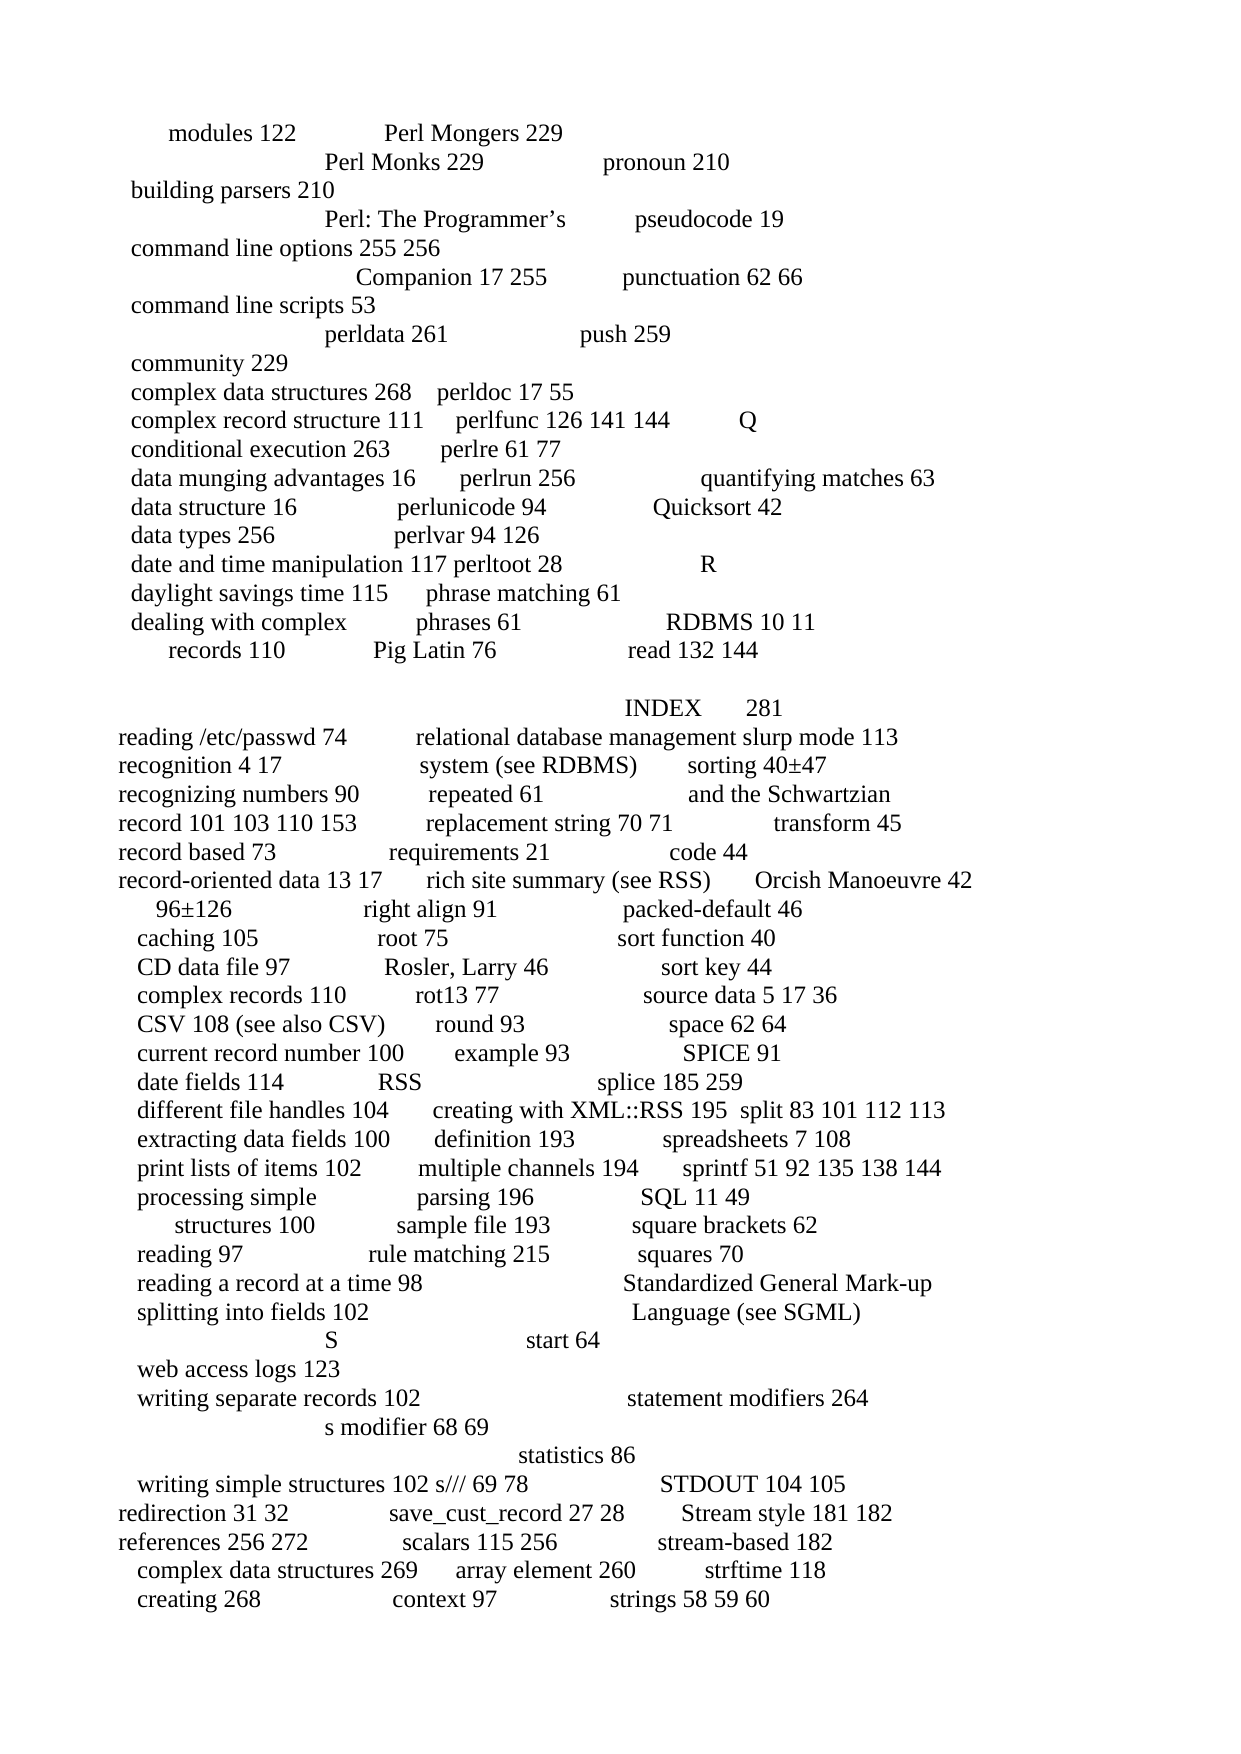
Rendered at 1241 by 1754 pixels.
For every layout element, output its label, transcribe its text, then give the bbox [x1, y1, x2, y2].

text building parsers 210 [118, 176, 1122, 204]
text print lists of items 102 multiple channels 194 sprintf 51 92 135 138 144 [118, 1153, 1122, 1182]
text record based 73 requirements 21 code 44 [118, 837, 1122, 866]
text S start 64 [118, 1326, 1122, 1354]
text daylight savings time 115 phrase matching 61 [118, 578, 1122, 607]
text data types 256 perlvar 94 126 [118, 521, 1122, 549]
text complex data structures 269 array element 260 strftime 118 [118, 1556, 1122, 1584]
text conditional execution 263 perlre 61 77 [118, 434, 1122, 463]
text Perl Monks 229 pronoun 210 [118, 147, 1122, 176]
text complex record structure 111 perlfunc 126 141 144 Q [118, 406, 1122, 434]
text redirection 31 32 save_cust_record 27 28 Stream style 181 182 [118, 1498, 1122, 1527]
text CD data file 97 Rosler, Larry 46 sort key 44 [118, 952, 1122, 981]
text recognizing numbers 90 repeated 61 and the Schwartzian [118, 779, 1122, 808]
text 96±126 right align 91 packed-default 46 [118, 894, 1122, 923]
text writing separate records 102 statement modifiers 264 [118, 1383, 1122, 1412]
text community 229 [118, 348, 1122, 377]
text CSV 108 (see also CSV) round 93 space 62 64 [118, 1009, 1122, 1038]
text command line options 255 256 [118, 233, 1122, 262]
text records 110 Pig Latin 76 read 132 144 [118, 636, 1122, 664]
text reading a record at a time 98 Standardized General Mark-up [118, 1268, 1122, 1297]
text data structure 16 perlunicode 94 Quicksort 42 [118, 492, 1122, 521]
text caching 105 root 75 sort function 40 [118, 923, 1122, 952]
text date fields 114 RSS splice 185 259 [118, 1067, 1122, 1096]
text command line scripts 53 [118, 291, 1122, 319]
text INDEX 281 [118, 693, 1122, 722]
text processing simple parsing 196 SQL 11 49 [118, 1182, 1122, 1211]
text web access logs 123 [118, 1354, 1122, 1383]
text data munging advantages 16 perlrun 256 quantifying matches 63 [118, 463, 1122, 492]
text modules 122 Perl Mongers 229 [118, 118, 1122, 147]
text different file handles 104 creating with XML::RSS 195 split 83 101 112 113 [118, 1096, 1122, 1124]
text recognition 4 17 system (see RDBMS) sorting 40±47 [118, 751, 1122, 779]
text Companion 17 255 punctuation 62 66 [118, 262, 1122, 291]
text dealing with complex phrases 61 RDBMS 10 11 [118, 607, 1122, 636]
text current record number 100 example 93 SPICE 91 [118, 1038, 1122, 1067]
text record 101 103 110 153 replacement string 70 71 transform 45 [118, 808, 1122, 837]
text complex records 110 rot13 77 source data 5 17 36 [118, 981, 1122, 1009]
text complex data structures 268 perldoc 17 55 [118, 377, 1122, 406]
text writing simple structures 102 s/// 69 78 STDOUT 104 105 [118, 1469, 1122, 1498]
text s modifier 68 69 [118, 1412, 1122, 1441]
text reading /etc/passwd 74 relational database management slurp mode 113 [118, 722, 1122, 751]
text references 256 272 scalars 115 256 stream-based 182 [118, 1527, 1122, 1556]
text Perl: The Programmer’s pseudocode 19 [118, 204, 1122, 233]
text creating 268 context 97 strings 58 59 60 [118, 1584, 1122, 1613]
text record-oriented data 13 17 rich site summary (see RSS) Orcish Manoeuvre 42 [118, 866, 1122, 894]
text reading 97 rule matching 215 squares 70 [118, 1239, 1122, 1268]
text splitting into fields 102 Language (see SGML) [118, 1297, 1122, 1326]
text structures 100 sample file 193 square brackets 62 [118, 1211, 1122, 1239]
text date and time manipulation 117 perltoot 28 R [118, 549, 1122, 578]
text extracting data fields 100 definition 193 spreadsheets 7 108 [118, 1124, 1122, 1153]
text perldata 261 push 259 [118, 319, 1122, 348]
text statistics 86 [118, 1441, 1122, 1469]
